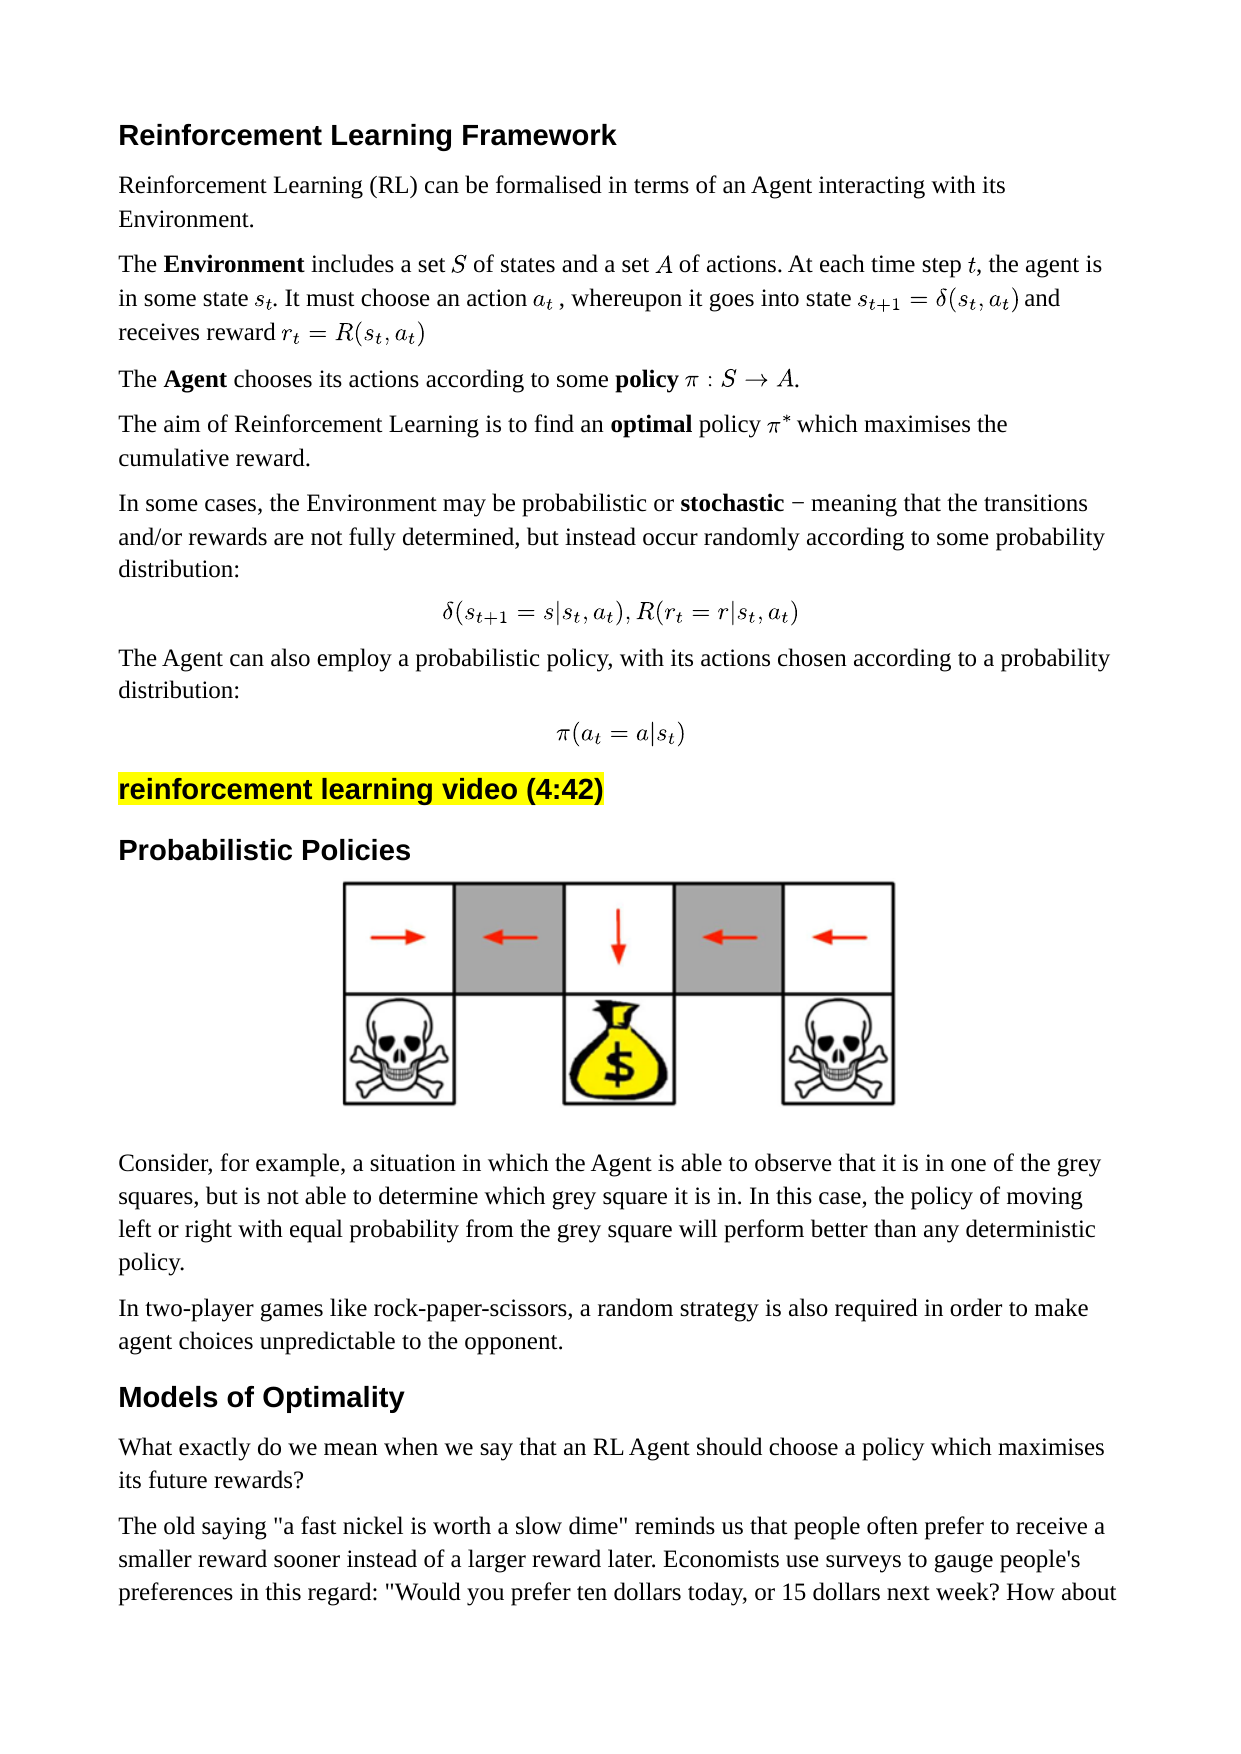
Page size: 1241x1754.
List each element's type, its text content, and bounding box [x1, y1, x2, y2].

text The Agent chooses its actions according to some policy . [118, 364, 1122, 392]
text Consider, for example, a situation in which the Agent is able to observe that it is in one of the grey squares, but is not able to determine which grey square it is in. In this case, the policy of moving left or right with equal probability from the grey square will perform better than any deterministic policy. [118, 1148, 1122, 1276]
picture [342, 878, 898, 1108]
text Reinforcement Learning (RL) can be formalised in terms of an Agent interacting with its Environment. [118, 171, 1122, 232]
text In two-player games like rock-paper-scissors, a random strategy is also required in order to make agent choices unpredictable to the opponent. [118, 1293, 1122, 1354]
text The old saying "a fast nickel is worth a slow dime" reminds us that people often prefer to receive a smaller reward sooner instead of a larger reward later. Economists use surveys to gauge people's preferences in this regard: "Would you prefer ten dollars today, or 15 dollars next week? How about [118, 1511, 1122, 1606]
subtitle Probabilistic Policies [118, 832, 1122, 866]
subtitle Models of Optimality [118, 1380, 1122, 1413]
text The Environment includes a set of states and a set of actions. At each time step , the agent is in some state . It must choose an action , whereupon it goes into state and receives reward [118, 249, 1122, 346]
subtitle Reinforcement Learning Framework [118, 118, 1122, 152]
subtitle reinforcement learning video (4:42) [118, 772, 1122, 805]
text What exactly do we mean when we say that an RL Agent should choose a policy which maximises its future rewards? [118, 1432, 1122, 1494]
text The aim of Reinforcement Learning is to find an optimal policy which maximises the cumulative reward. [118, 409, 1122, 471]
text In some cases, the Environment may be probabilistic or stochastic − meaning that the transitions and/or rewards are not fully determined, but instead occur randomly according to some probability distribution: [118, 488, 1122, 583]
text The Agent can also employ a probabilistic policy, with its actions chosen according to a probability distribution: [118, 643, 1122, 704]
